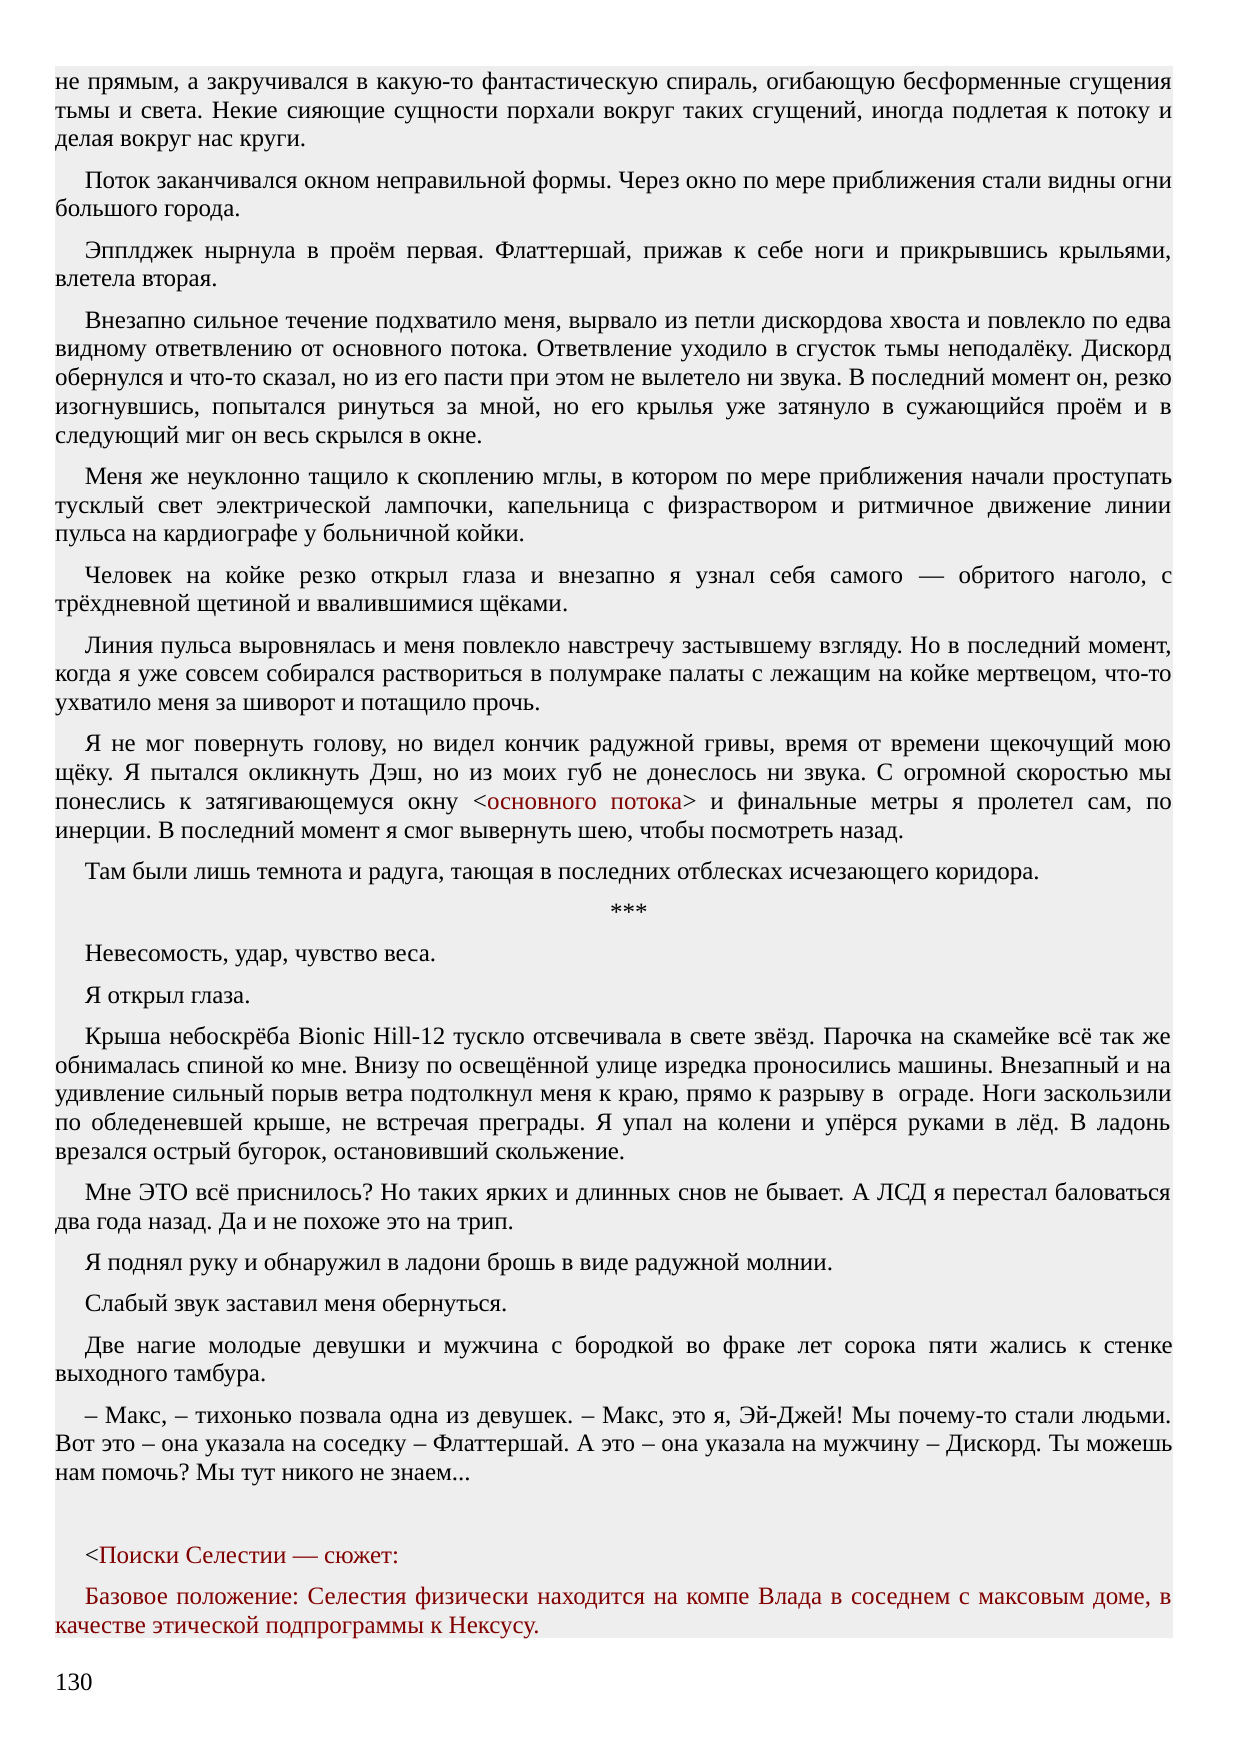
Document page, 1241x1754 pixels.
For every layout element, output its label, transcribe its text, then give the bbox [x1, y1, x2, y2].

text Я поднял руку и обнаружил в ладони брошь в виде радужной молнии. [55, 1247, 1173, 1276]
text Поток заканчивался окном неправильной формы. Через окно по мере приближения стали видны огни большого города. [55, 165, 1173, 222]
text не прямым, а закручивался в какую-то фантастическую спираль, огибающую бесформенные сгущения тьмы и света. Некие сияющие сущности порхали вокруг таких сгущений, иногда подлетая к потоку и делая вокруг нас круги. [55, 66, 1173, 152]
text *** [55, 897, 1173, 926]
text Невесомость, удар, чувство веса. [55, 938, 1173, 967]
text Я открыл глаза. [55, 980, 1173, 1008]
text – Макс, – тихонько позвала одна из девушек. – Макс, это я, Эй-Джей! Мы почему-то стали людьми. Вот это – она указала на соседку – Флаттершай. А это – она указала на мужчину – Дискорд. Ты можешь нам помочь? Мы тут никого не знаем... [55, 1400, 1173, 1486]
text Базовое положение: Селестия физически находится на компе Влада в соседнем с максовым доме, в качестве этической подпрограммы к Нексусу. [55, 1581, 1173, 1638]
text <Поиски Селестии — сюжет: [55, 1540, 1173, 1568]
text Эпплджек нырнула в проём первая. Флаттершай, прижав к себе ноги и прикрывшись крыльями, влетела вторая. [55, 235, 1173, 292]
text Человек на койке резко открыл глаза и внезапно я узнал себя самого — обритого наголо, с трёхдневной щетиной и ввалившимися щёками. [55, 560, 1173, 617]
text Мне ЭТО всё приснилось? Но таких ярких и длинных снов не бывает. А ЛСД я перестал баловаться два года назад. Да и не похоже это на трип. [55, 1177, 1173, 1235]
text Я не мог повернуть голову, но видел кончик радужной гривы, время от времени щекочущий мою щёку. Я пытался окликнуть Дэш, но из моих губ не донеслось ни звука. С огромной скоростью мы понеслись к затягивающемуся окну <основного потока> и финальные метры я пролетел сам, по инерции. В последний момент я смог вывернуть шею, чтобы посмотреть назад. [55, 728, 1173, 843]
text Две нагие молодые девушки и мужчина с бородкой во фраке лет сорока пяти жались к стенке выходного тамбура. [55, 1330, 1173, 1387]
text Меня же неуклонно тащило к скоплению мглы, в котором по мере приближения начали проступать тусклый свет электрической лампочки, капельница с физраствором и ритмичное движение линии пульса на кардиографе у больничной койки. [55, 461, 1173, 547]
text Крыша небоскрёба Bionic Hill-12 тускло отсвечивала в свете звёзд. Парочка на скамейке всё так же обнималась спиной ко мне. Внизу по освещённой улице изредка проносились машины. Внезапный и на удивление сильный порыв ветра подтолкнул меня к краю, прямо к разрыву в ограде. Ноги заскользили по обледеневшей крыше, не встречая преграды. Я упал на колени и упёрся руками в лёд. В ладонь врезался острый бугорок, остановивший скольжение. [55, 1021, 1173, 1165]
text Линия пульса выровнялась и меня повлекло навстречу застывшему взгляду. Но в последний момент, когда я уже совсем собирался раствориться в полумраке палаты с лежащим на койке мертвецом, что-то ухватило меня за шиворот и потащило прочь. [55, 630, 1173, 716]
text Слабый звук заставил меня обернуться. [55, 1288, 1173, 1317]
text Внезапно сильное течение подхватило меня, вырвало из петли дискордова хвоста и повлекло по едва видному ответвлению от основного потока. Ответвление уходило в сгусток тьмы неподалёку. Дискорд обернулся и что-то сказал, но из его пасти при этом не вылетело ни звука. В последний момент он, резко изогнувшись, попытался ринуться за мной, но его крылья уже затянуло в сужающийся проём и в следующий миг он весь скрылся в окне. [55, 305, 1173, 448]
text Там были лишь темнота и радуга, тающая в последних отблесках исчезающего коридора. [55, 856, 1173, 885]
